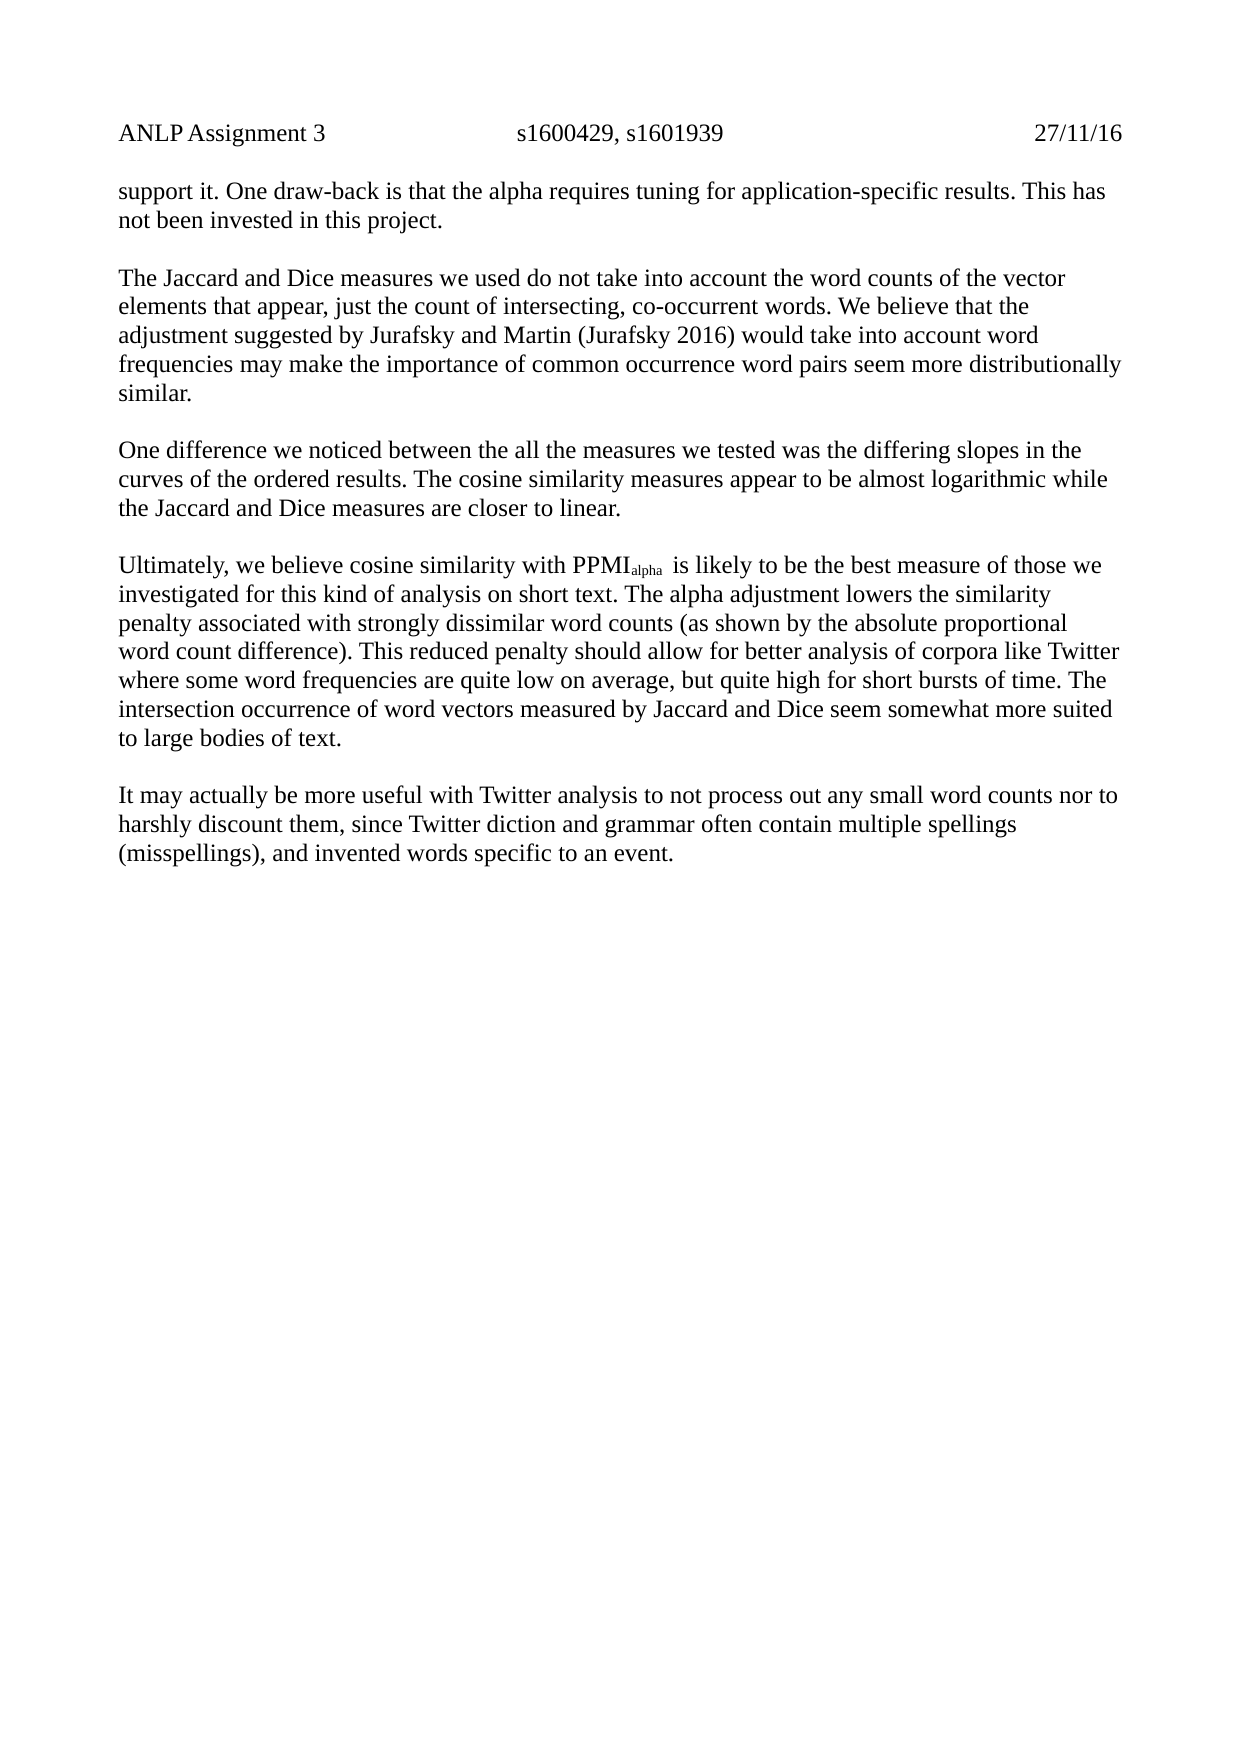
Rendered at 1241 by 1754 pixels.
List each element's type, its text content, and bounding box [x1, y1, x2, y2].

text The Jaccard and Dice measures we used do not take into account the word counts of the vector elements that appear, just the count of intersecting, co-occurrent words. We believe that the adjustment suggested by Jurafsky and Martin (Jurafsky 2016) would take into account word frequencies may make the importance of common occurrence word pairs seem more distributionally similar. [118, 263, 1122, 406]
text Ultimately, we believe cosine similarity with PPMIalpha is likely to be the best measure of those we investigated for this kind of analysis on short text. The alpha adjustment lowers the similarity penalty associated with strongly dissimilar word counts (as shown by the absolute proportional word count difference). This reduced penalty should allow for better analysis of corpora like Twitter where some word frequencies are quite low on average, but quite high for short bursts of time. The intersection occurrence of word vectors measured by Jaccard and Dice seem somewhat more suited to large bodies of text. [118, 550, 1122, 751]
text It may actually be more useful with Twitter analysis to not process out any small word counts nor to harshly discount them, since Twitter diction and grammar often contain multiple spellings (misspellings), and invented words specific to an event. [118, 780, 1122, 866]
text support it. One draw-back is that the alpha requires tuning for application-specific results. This has not been invested in this project. [118, 176, 1122, 234]
text One difference we noticed between the all the measures we tested was the differing slopes in the curves of the ordered results. The cosine similarity measures appear to be almost logarithmic while the Jaccard and Dice measures are closer to linear. [118, 435, 1122, 521]
